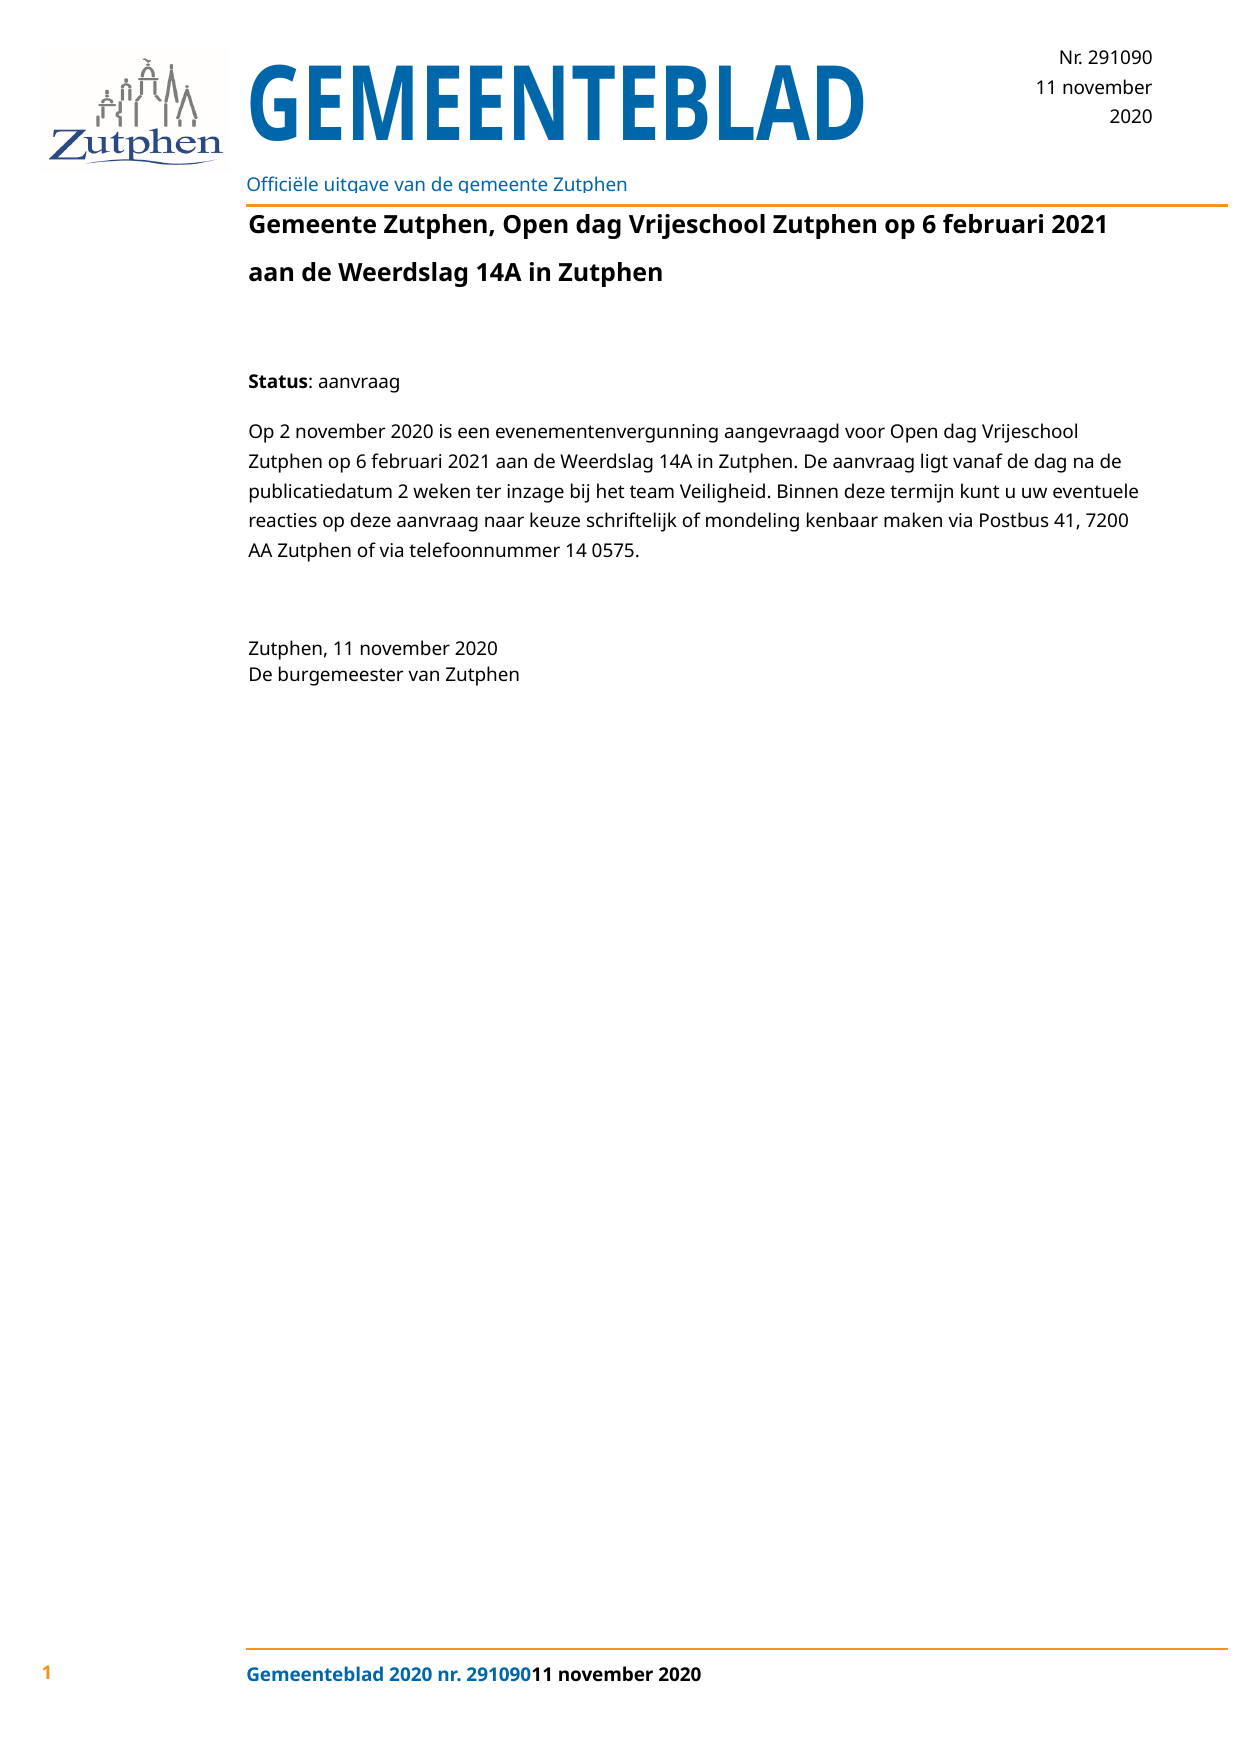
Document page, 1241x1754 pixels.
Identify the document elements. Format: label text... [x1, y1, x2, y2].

text Status: aanvraag [248, 368, 1152, 394]
text Op 2 november 2020 is een evenementenvergunning aangevraagd voor Open dag Vrijeschool Zutphen op 6 februari 2021 aan de Weerdslag 14A in Zutphen. De aanvraag ligt vanaf de dag na de publicatiedatum 2 weken ter inzage bij het team Veiligheid. Binnen deze termijn kunt u uw eventuele reacties op deze aanvraag naar keuze schriftelijk of mondeling kenbaar maken via Postbus 41, 7200 AA Zutphen of via telefoonnummer 14 0575. [248, 419, 1152, 563]
text Zutphen, 11 november 2020 [248, 635, 1152, 661]
picture [41, 47, 231, 172]
text Gemeente Zutphen, Open dag Vrijeschool Zutphen op 6 februari 2021 aan de Weerdslag 14A in Zutphen [248, 207, 1152, 288]
text De burgemeester van Zutphen [248, 661, 1152, 687]
